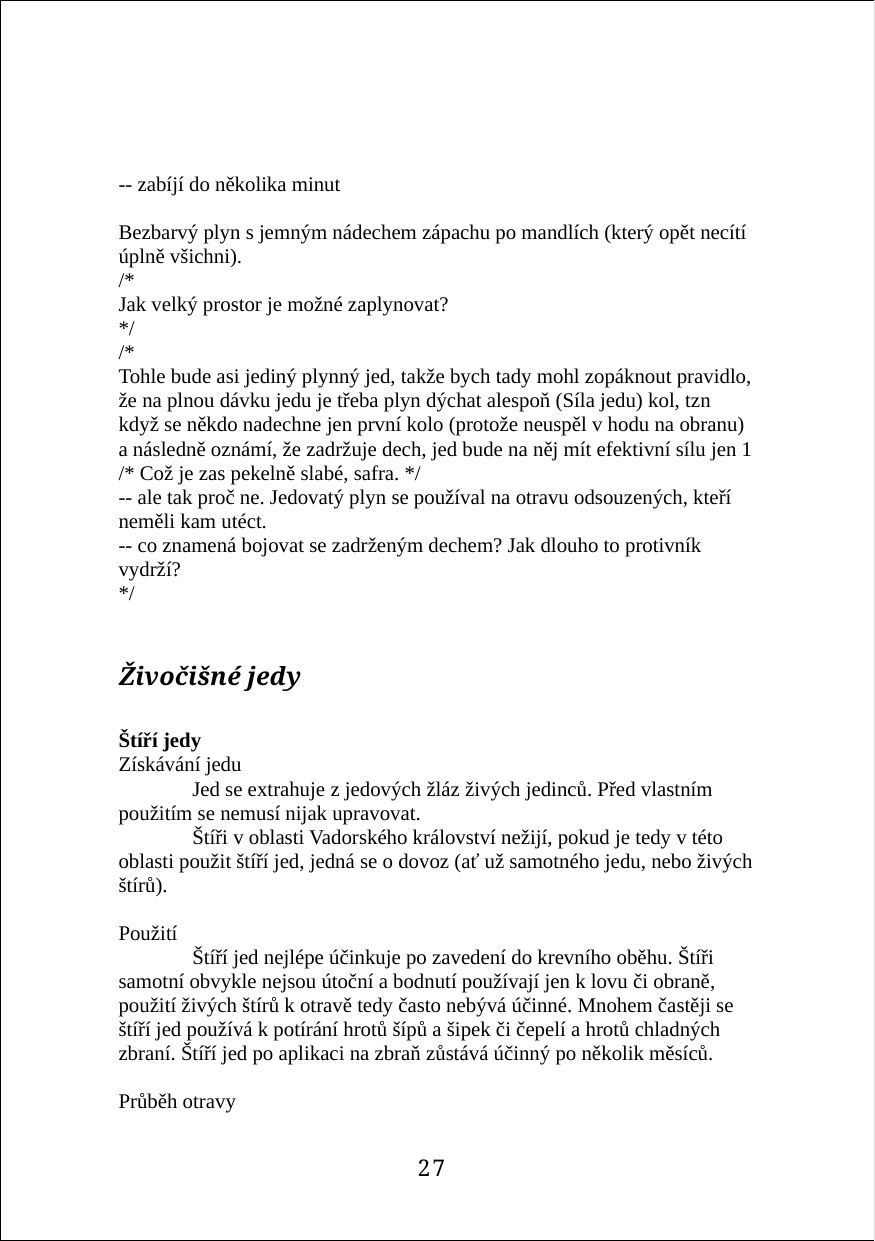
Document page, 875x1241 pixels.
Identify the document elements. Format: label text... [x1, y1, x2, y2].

text /* [118, 268, 756, 292]
text Štíří jed nejlépe účinkuje po zavedení do krevního oběhu. Štíři samotní obvykle nejsou útoční a bodnutí používají jen k lovu či obraně, použití živých štírů k otravě tedy často nebývá účinné. Mnohem častěji se štíří jed používá k potírání hrotů šípů a šipek či čepelí a hrotů chladných zbraní. Štíří jed po aplikaci na zbraň zůstává účinný po několik měsíců. [118, 945, 756, 1065]
text -- ale tak proč ne. Jedovatý plyn se používal na otravu odsouzených, kteří neměli kam utéct. [118, 484, 756, 533]
text -- zabíjí do několika minut [118, 172, 756, 196]
text Jed se extrahuje z jedových žláz živých jedinců. Před vlastním použitím se nemusí nijak upravovat. [118, 776, 756, 824]
text Štíří jedy [118, 728, 756, 752]
text Bezbarvý plyn s jemným nádechem zápachu po mandlích (který opět necítí úplně všichni). [118, 220, 756, 268]
text -- co znamená bojovat se zadrženým dechem? Jak dlouho to protivník vydrží? [118, 533, 756, 581]
subtitle Živočišné jedy [118, 658, 756, 692]
text */ [118, 316, 756, 340]
text /* [118, 340, 756, 364]
text Štíři v oblasti Vadorského království nežijí, pokud je tedy v této oblasti použit štíří jed, jedná se o dovoz (ať už samotného jedu, nebo živých štírů). [118, 824, 756, 897]
text Jak velký prostor je možné zaplynovat? [118, 292, 756, 316]
text Použití [118, 921, 756, 945]
text */ [118, 581, 756, 605]
text Získávání jedu [118, 752, 756, 776]
text Tohle bude asi jediný plynný jed, takže bych tady mohl zopáknout pravidlo, že na plnou dávku jedu je třeba plyn dýchat alespoň (Síla jedu) kol, tzn když se někdo nadechne jen první kolo (protože neuspěl v hodu na obranu) a následně oznámí, že zadržuje dech, jed bude na něj mít efektivní sílu jen 1 /* Což je zas pekelně slabé, safra. */ [118, 364, 756, 484]
text Průběh otravy [118, 1089, 756, 1113]
